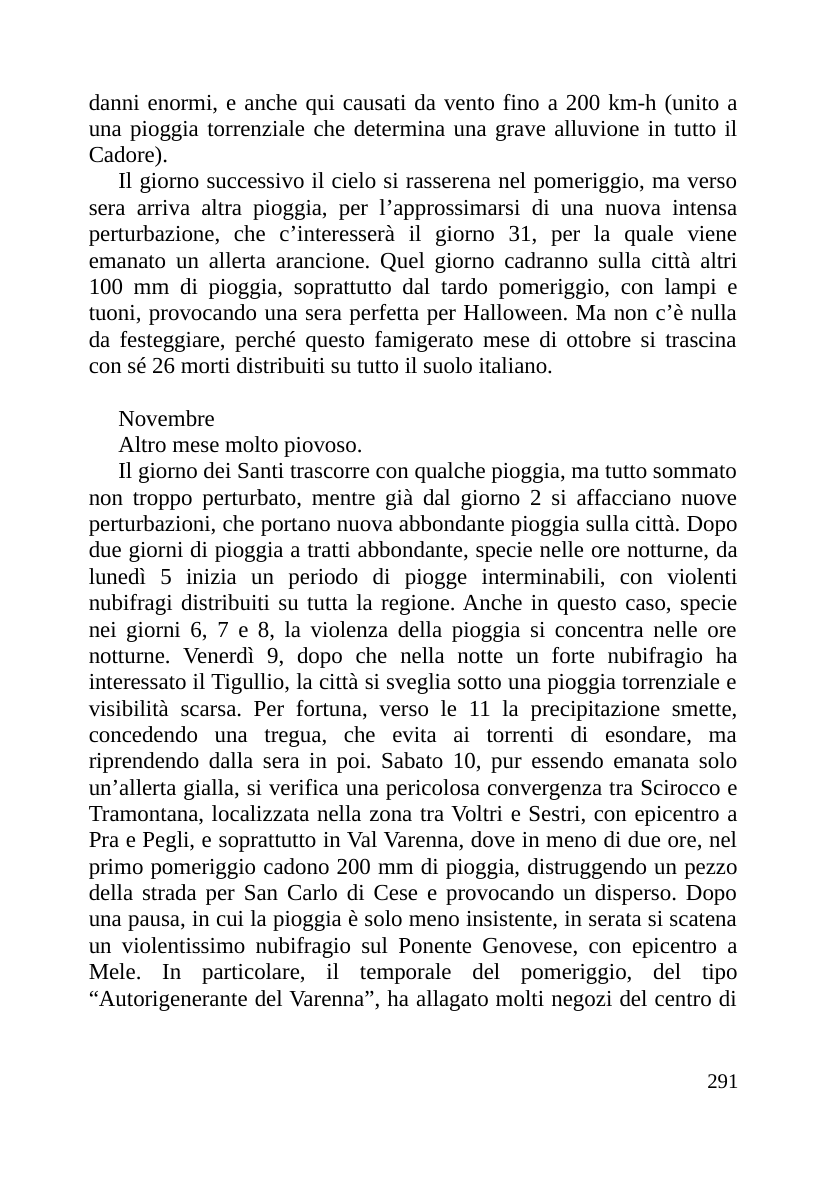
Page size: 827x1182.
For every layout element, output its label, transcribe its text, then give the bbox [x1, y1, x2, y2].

text Il giorno successivo il cielo si rasserena nel pomeriggio, ma verso sera arriva altra pioggia, per l’approssimarsi di una nuova intensa perturbazione, che c’interesserà il giorno 31, per la quale viene emanato un allerta arancione. Quel giorno cadranno sulla città altri 100 mm di pioggia, soprattutto dal tardo pomeriggio, con lampi e tuoni, provocando una sera perfetta per Halloween. Ma non c’è nulla da festeggiare, perché questo famigerato mese di ottobre si trascina con sé 26 morti distribuiti su tutto il suolo italiano. [88, 168, 738, 378]
text Il giorno dei Santi trascorre con qualche pioggia, ma tutto sommato non troppo perturbato, mentre già dal giorno 2 si affacciano nuove perturbazioni, che portano nuova abbondante pioggia sulla città. Dopo due giorni di pioggia a tratti abbondante, specie nelle ore notturne, da lunedì 5 inizia un periodo di piogge interminabili, con violenti nubifragi distribuiti su tutta la regione. Anche in questo caso, specie nei giorni 6, 7 e 8, la violenza della pioggia si concentra nelle ore notturne. Venerdì 9, dopo che nella notte un forte nubifragio ha interessato il Tigullio, la città si sveglia sotto una pioggia torrenziale e visibilità scarsa. Per fortuna, verso le 11 la precipitazione smette, concedendo una tregua, che evita ai torrenti di esondare, ma riprendendo dalla sera in poi. Sabato 10, pur essendo emanata solo un’allerta gialla, si verifica una pericolosa convergenza tra Scirocco e Tramontana, localizzata nella zona tra Voltri e Sestri, con epicentro a Pra e Pegli, e soprattutto in Val Varenna, dove in meno di due ore, nel primo pomeriggio cadono 200 mm di pioggia, distruggendo un pezzo della strada per San Carlo di Cese e provocando un disperso. Dopo una pausa, in cui la pioggia è solo meno insistente, in serata si scatena un violentissimo nubifragio sul Ponente Genovese, con epicentro a Mele. In particolare, il temporale del pomeriggio, del tipo “Autorigenerante del Varenna”, ha allagato molti negozi del centro di [88, 457, 738, 1011]
text danni enormi, e anche qui causati da vento fino a 200 km-h (unito a una pioggia torrenziale che determina una grave alluvione in tutto il Cadore). [88, 88, 738, 168]
text Altro mese molto piovoso. [88, 431, 738, 457]
text Novembre [88, 405, 738, 431]
